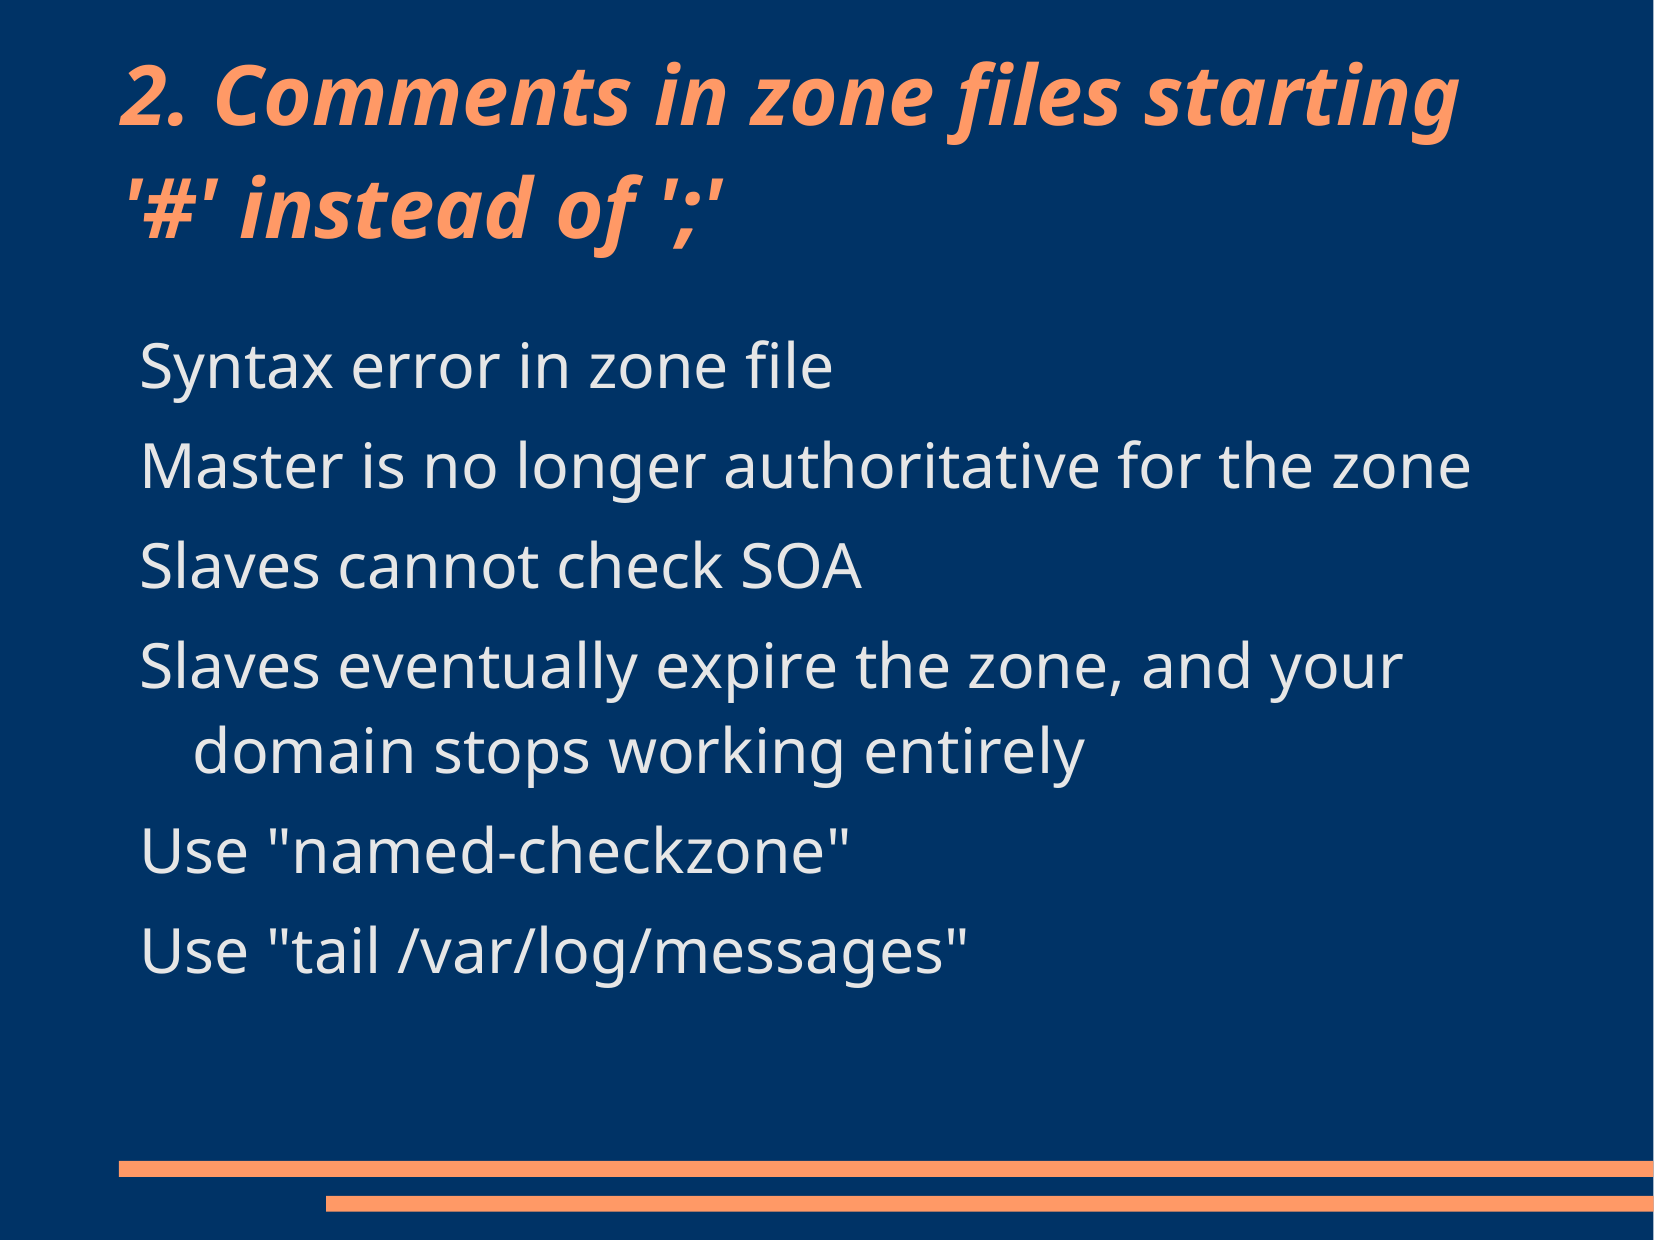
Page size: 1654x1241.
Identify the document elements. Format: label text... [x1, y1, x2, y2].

list Syntax error in zone file Master is no longer authoritative for the zone Slaves cannot check SOA Slaves eventually expire the zone, and your domain stops working entirely Use "named-checkzone" Use "tail /var/log/messages" [121, 322, 1561, 1133]
title 2. Comments in zone files starting '#' instead of ';' [121, 46, 1534, 254]
